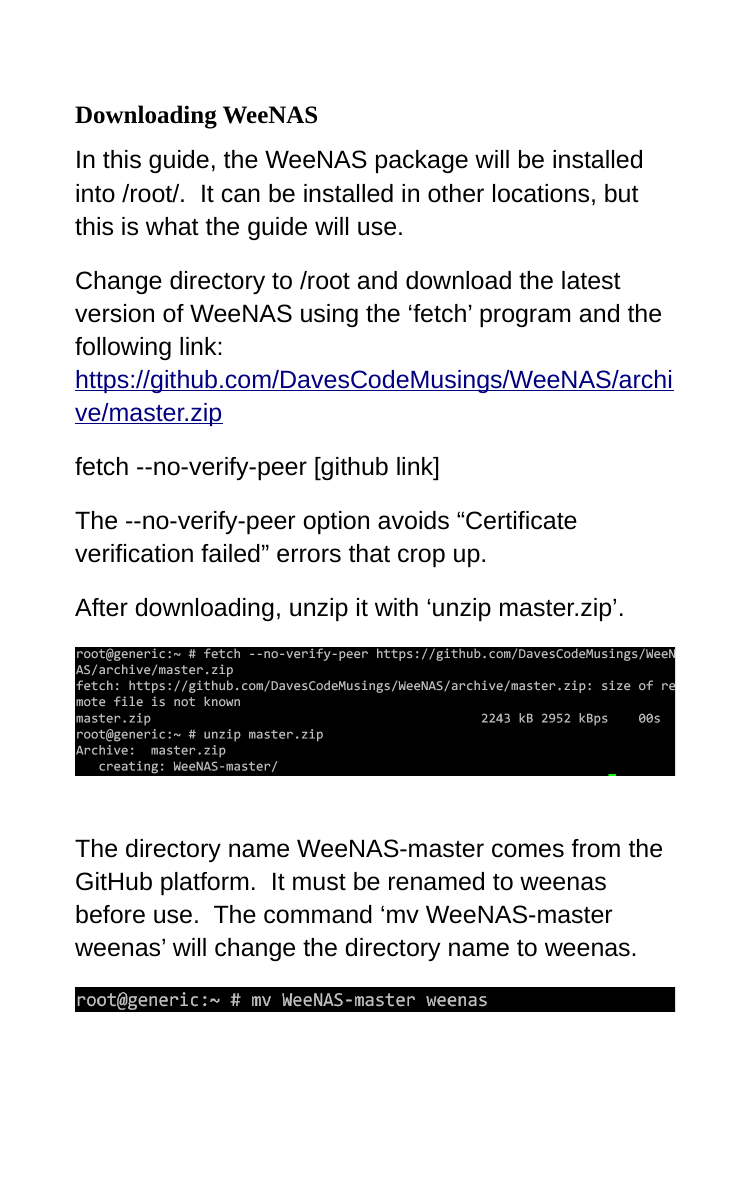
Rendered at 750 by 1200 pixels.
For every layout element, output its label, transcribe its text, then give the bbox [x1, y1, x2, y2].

subtitle Downloading WeeNAS [75, 100, 675, 129]
text The directory name WeeNAS-master comes from the GitHub platform. It must be renamed to weenas before use. The command ‘mv WeeNAS-master weenas’ will change the directory name to weenas. [75, 834, 675, 962]
text After downloading, unzip it with ‘unzip master.zip’. [75, 593, 675, 622]
picture [75, 647, 675, 776]
text In this guide, the WeeNAS package will be installed into /root/. It can be installed in other locations, but this is what the guide will use. [75, 146, 675, 240]
text Change directory to /root and download the latest version of WeeNAS using the ‘fetch’ program and the following link: https://github.com/DavesCodeMusings/WeeNAS/archive/master.zip [75, 266, 675, 426]
picture [75, 987, 675, 1012]
text fetch --no-verify-peer [github link] [75, 452, 675, 481]
text The --no-verify-peer option avoids “Certificate verification failed” errors that crop up. [75, 506, 675, 568]
